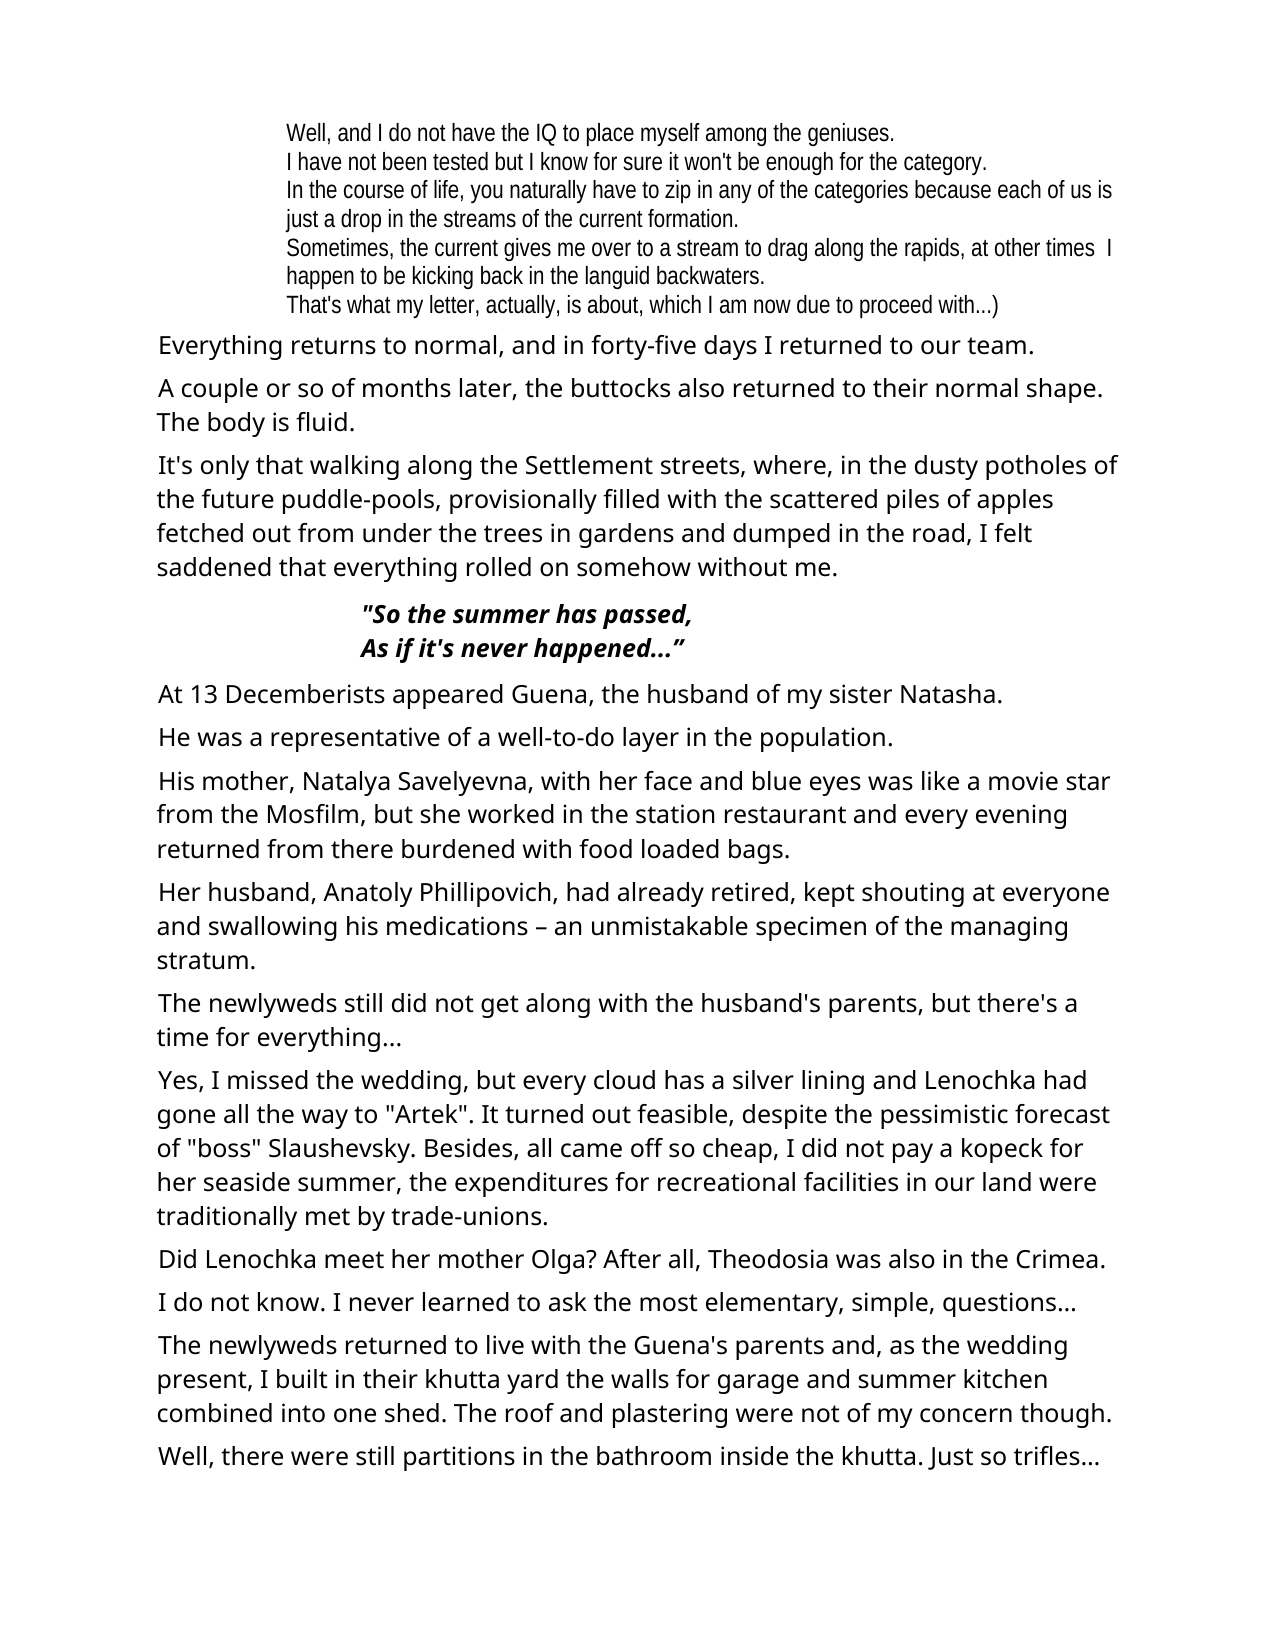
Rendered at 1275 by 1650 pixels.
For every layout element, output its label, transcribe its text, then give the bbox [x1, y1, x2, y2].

text A couple or so of months later, the buttocks also returned to their normal shape. The body is fluid. [156, 371, 1118, 439]
text Did Lenochka meet her mother Olga? After all, Theodosia was also in the Crimea. [156, 1242, 1118, 1276]
text As if it's never happened...” [286, 631, 1118, 664]
list Well, and I do not have the IQ to place myself among the geniuses. [286, 118, 1118, 147]
text "So the summer has passed, [286, 596, 1118, 631]
text He was a representative of a well-to-do layer in the population. [156, 720, 1118, 754]
list I have not been tested but I know for sure it won't be enough for the category. [286, 147, 1118, 175]
text Everything returns to normal, and in forty-five days I returned to our team. [156, 328, 1118, 362]
text I do not know. I never learned to ask the most elementary, simple, questions… [156, 1285, 1118, 1319]
text The newlyweds still did not get along with the husband's parents, but there's a time for everything... [156, 985, 1118, 1053]
text At 13 Decemberists appeared Guena, the husband of my sister Natasha. [156, 677, 1118, 711]
text The newlyweds returned to live with the Guena's parents and, as the wedding present, I built in their khutta yard the walls for garage and summer kitchen combined into one shed. The roof and plastering were not of my concern though. [156, 1328, 1118, 1430]
text Her husband, Anatoly Phillipovich, had already retired, kept shouting at everyone and swallowing his medications – an unmistakable specimen of the managing stratum. [156, 874, 1118, 976]
list That's what my letter, actually, is about, which I am now due to proceed with...) [286, 290, 1118, 319]
text His mother, Natalya Savelyevna, with her face and blue eyes was like a movie star from the Mosfilm, but she worked in the station restaurant and every evening returned from there burdened with food loaded bags. [156, 763, 1118, 865]
text Yes, I missed the wedding, but every cloud has a silver lining and Lenochka had gone all the way to "Artek". It turned out feasible, despite the pessimistic forecast of "boss" Slaushevsky. Besides, all came off so cheap, I did not pay a kopeck for her seaside summer, the expenditures for recreational facilities in our land were traditionally met by trade-unions. [156, 1062, 1118, 1233]
text Well, there were still partitions in the bathroom inside the khutta. Just so trifles… [156, 1439, 1118, 1473]
list Sometimes, the current gives me over to a stream to drag along the rapids, at other times I happen to be kicking back in the languid backwaters. [286, 233, 1118, 290]
list In the course of life, you naturally have to zip in any of the categories because each of us is just a drop in the streams of the current formation. [286, 175, 1118, 233]
text It's only that walking along the Settlement streets, where, in the dusty potholes of the future puddle-pools, provisionally filled with the scattered piles of apples fetched out from under the trees in gardens and dumped in the road, I felt saddened that everything rolled on somehow without me. [156, 448, 1118, 584]
